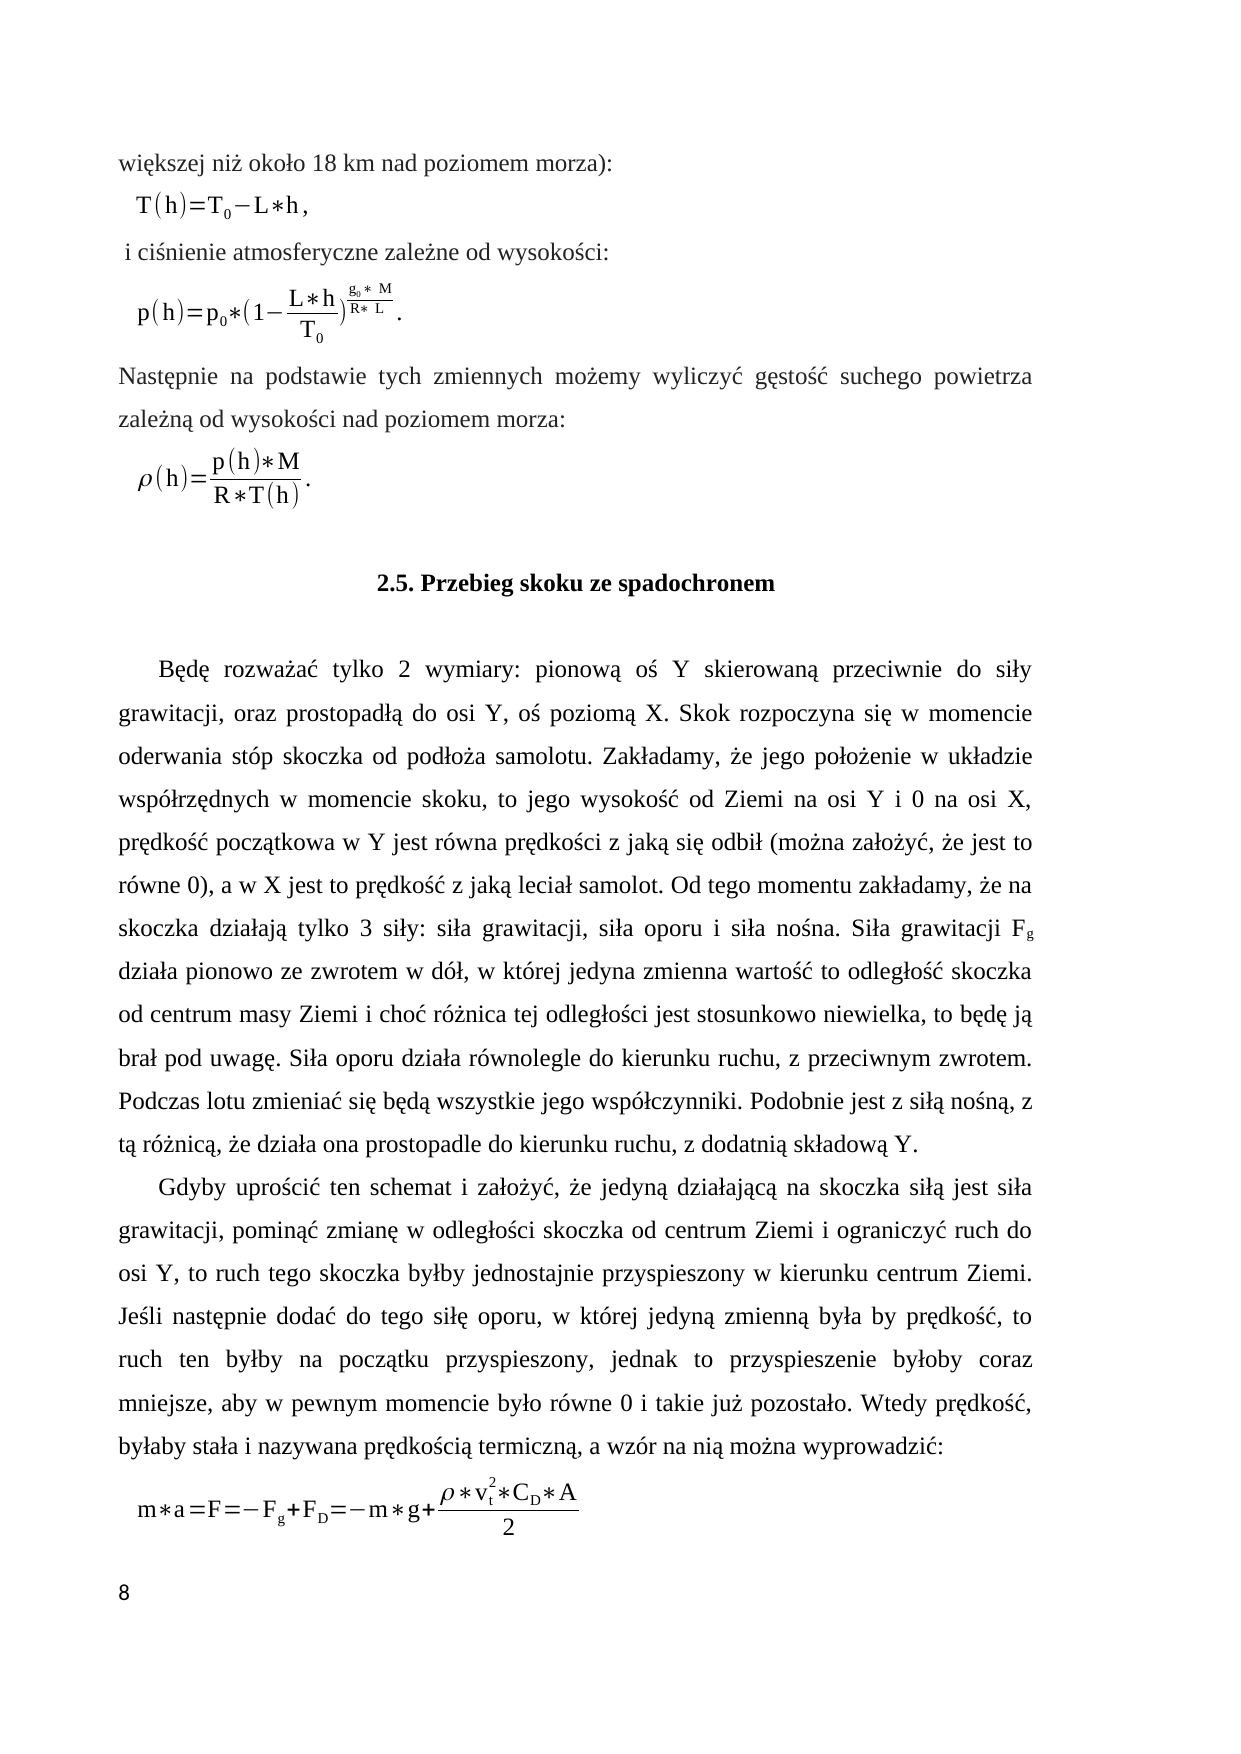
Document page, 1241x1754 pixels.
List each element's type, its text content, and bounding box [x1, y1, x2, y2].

text większej niż około 18 km nad poziomem morza): [118, 148, 1033, 176]
text Będę rozważać tylko 2 wymiary: pionową oś Y skierowaną przeciwnie do siły grawitacji, oraz prostopadłą do osi Y, oś poziomą X. Skok rozpoczyna się w momencie oderwania stóp skoczka od podłoża samolotu. Zakładamy, że jego położenie w układzie współrzędnych w momencie skoku, to jego wysokość od Ziemi na osi Y i 0 na osi X, prędkość początkowa w Y jest równa prędkości z jaką się odbił (można założyć, że jest to równe 0), a w X jest to prędkość z jaką leciał samolot. Od tego momentu zakładamy, że na skoczka działają tylko 3 siły: siła grawitacji, siła oporu i siła nośna. Siła grawitacji Fg działa pionowo ze zwrotem w dół, w której jedyna zmienna wartość to odległość skoczka od centrum masy Ziemi i choć różnica tej odległości jest stosunkowo niewielka, to będę ją brał pod uwagę. Siła oporu działa równolegle do kierunku ruchu, z przeciwnym zwrotem. Podczas lotu zmieniać się będą wszystkie jego współczynniki. Podobnie jest z siłą nośną, z tą różnicą, że działa ona prostopadle do kierunku ruchu, z dodatnią składową Y. [118, 654, 1033, 1158]
text Następnie na podstawie tych zmiennych możemy wyliczyć gęstość suchego powietrza zależną od wysokości nad poziomem morza: [118, 361, 1033, 433]
text 2.5. Przebieg skoku ze spadochronem [118, 568, 1033, 597]
text Gdyby uprościć ten schemat i założyć, że jedyną działającą na skoczka siłą jest siła grawitacji, pominąć zmianę w odległości skoczka od centrum Ziemi i ograniczyć ruch do osi Y, to ruch tego skoczka byłby jednostajnie przyspieszony w kierunku centrum Ziemi. Jeśli następnie dodać do tego siłę oporu, w której jedyną zmienną była by prędkość, to ruch ten byłby na początku przyspieszony, jednak to przyspieszenie byłoby coraz mniejsze, aby w pewnym momencie było równe 0 i takie już pozostało. Wtedy prędkość, byłaby stała i nazywana prędkością termiczną, a wzór na nią można wyprowadzić: [118, 1172, 1033, 1459]
text i ciśnienie atmosferyczne zależne od wysokości: [118, 237, 1033, 266]
